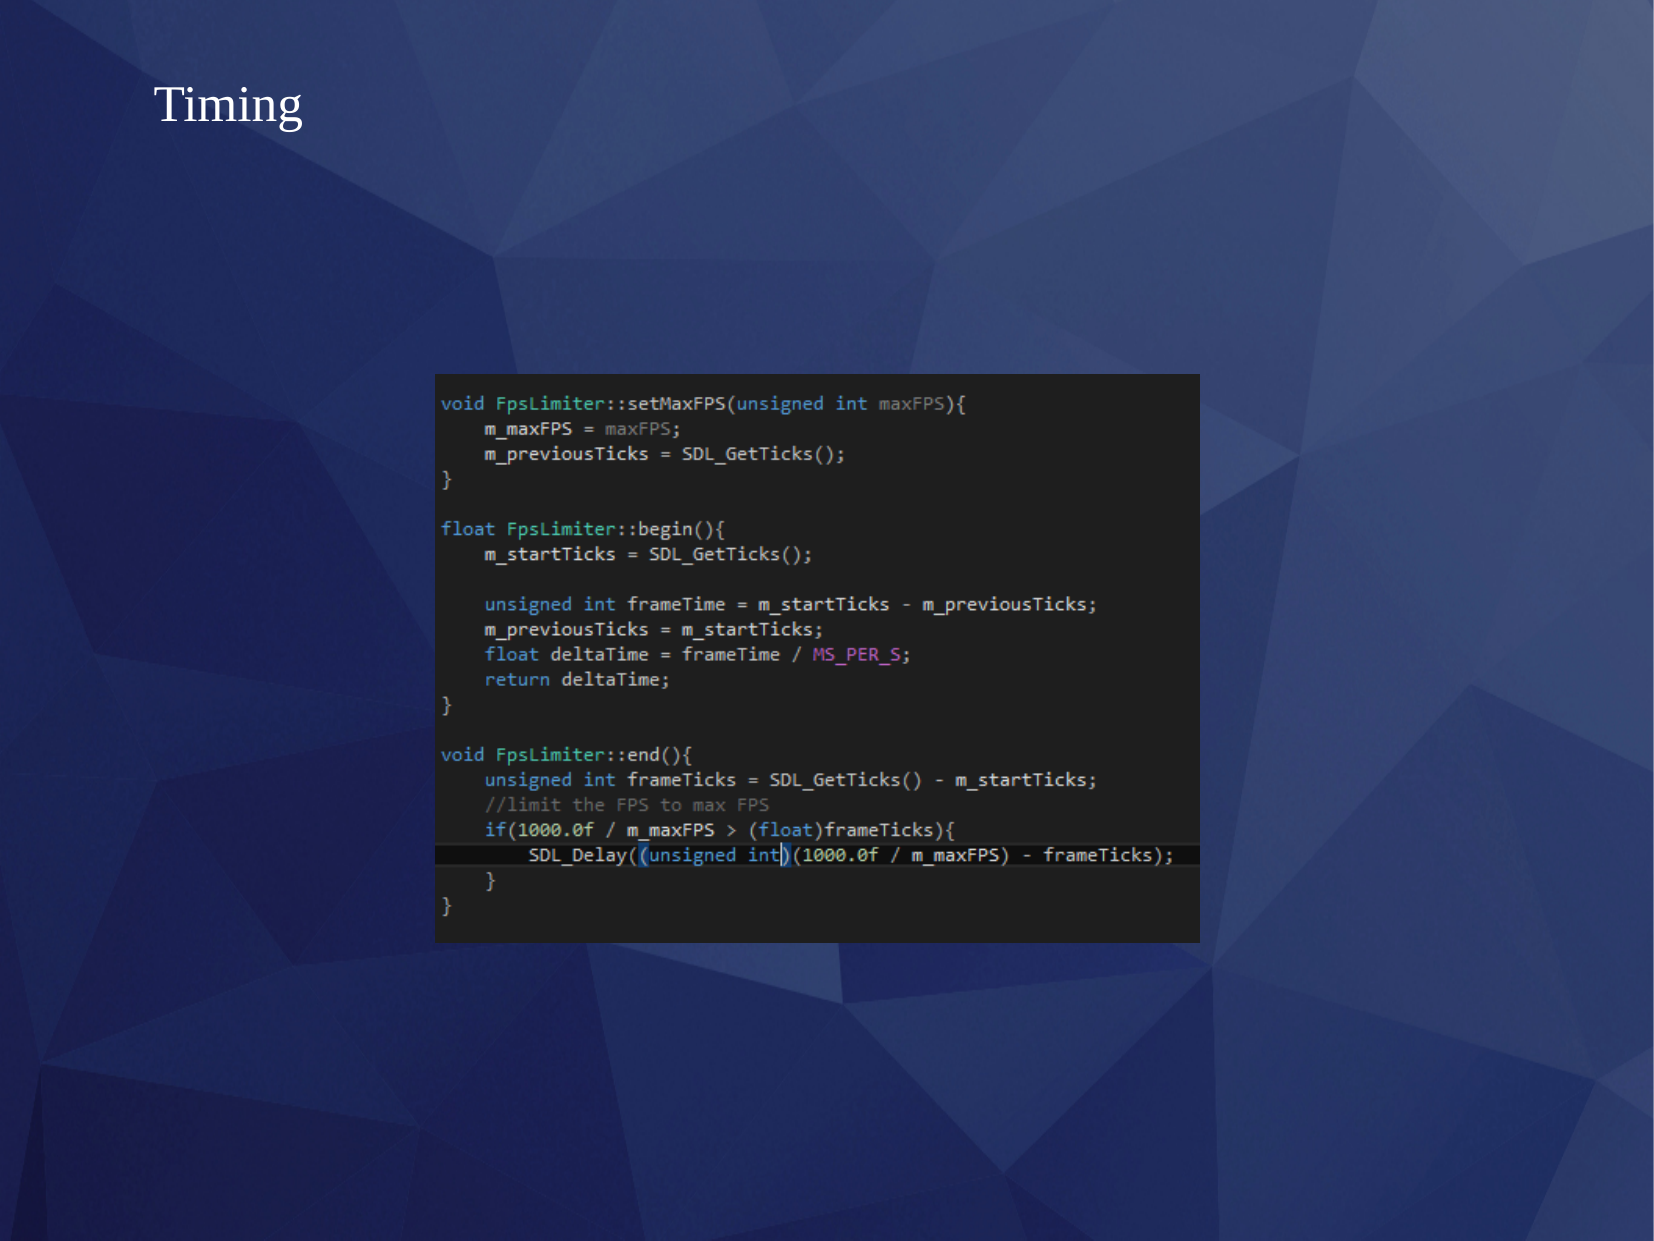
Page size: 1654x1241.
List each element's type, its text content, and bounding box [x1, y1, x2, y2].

picture [0, 0, 1654, 1241]
list Timing [82, 75, 1571, 256]
